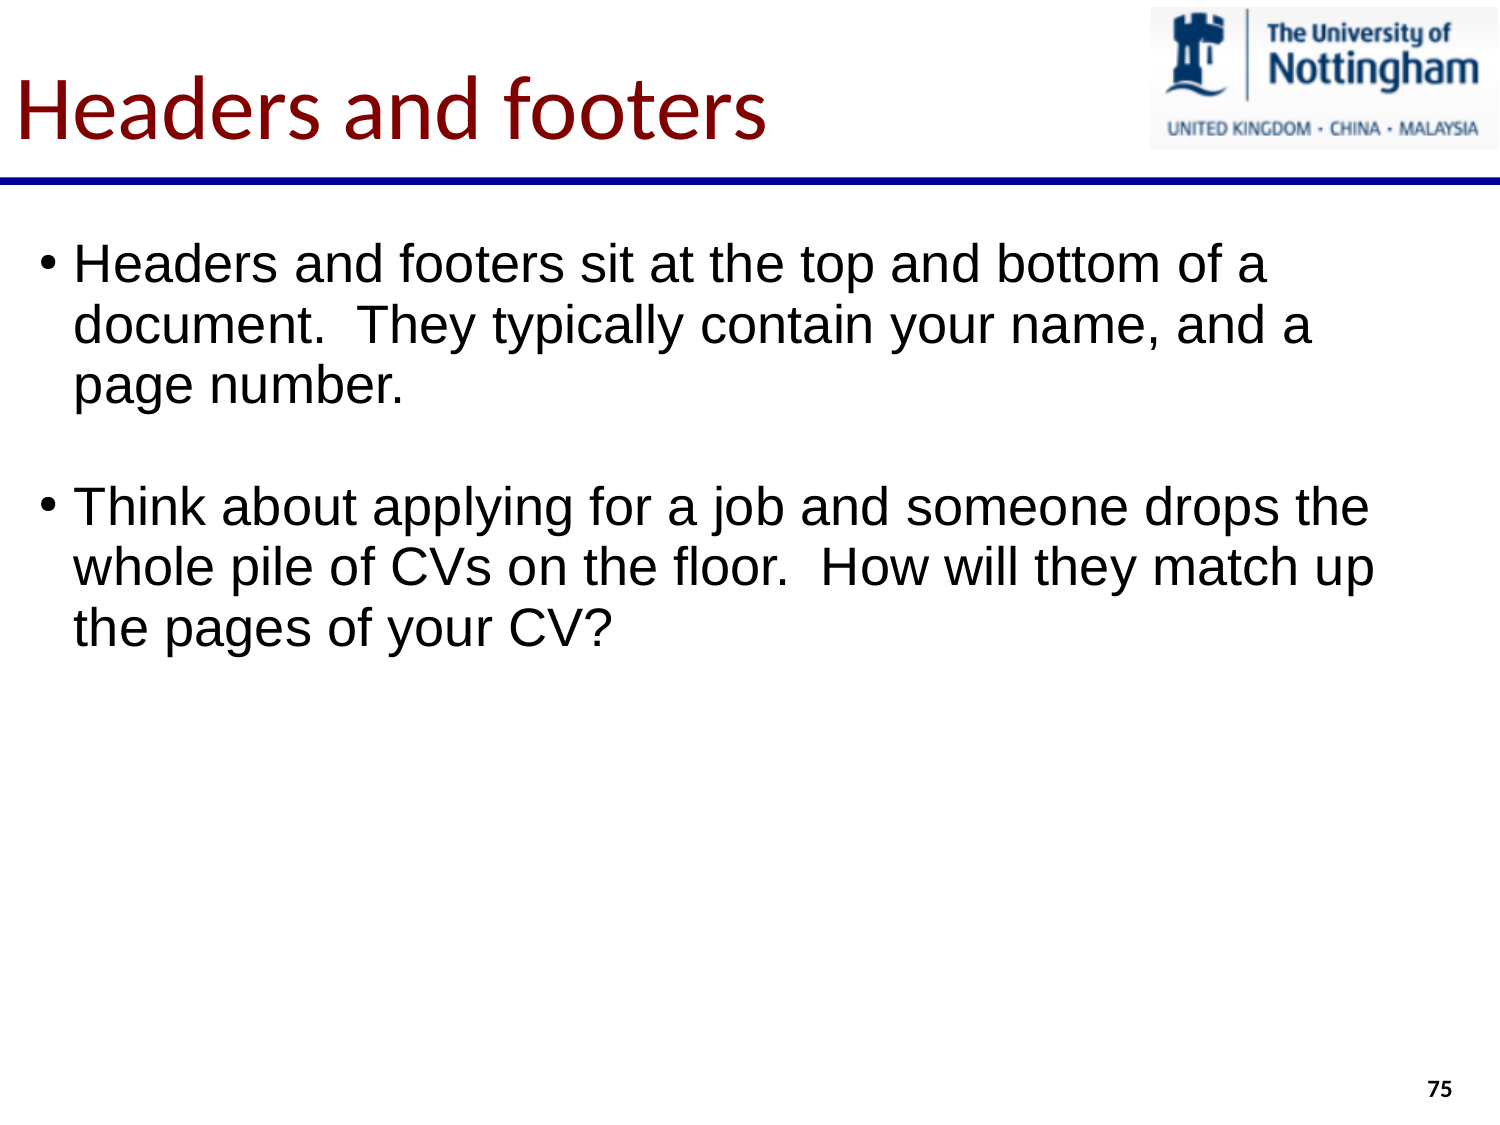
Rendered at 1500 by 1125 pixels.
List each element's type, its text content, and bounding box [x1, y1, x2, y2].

title Headers and footers [0, 24, 1363, 180]
text_box Headers and footers sit at the top and bottom of a document. They typically contain your name, and a page number. Think about applying for a job and someone drops the whole pile of CVs on the floor. How will they match up the pages of your CV? [23, 226, 1459, 908]
slide_number [1412, 1050, 1500, 1125]
picture [1150, 7, 1498, 150]
